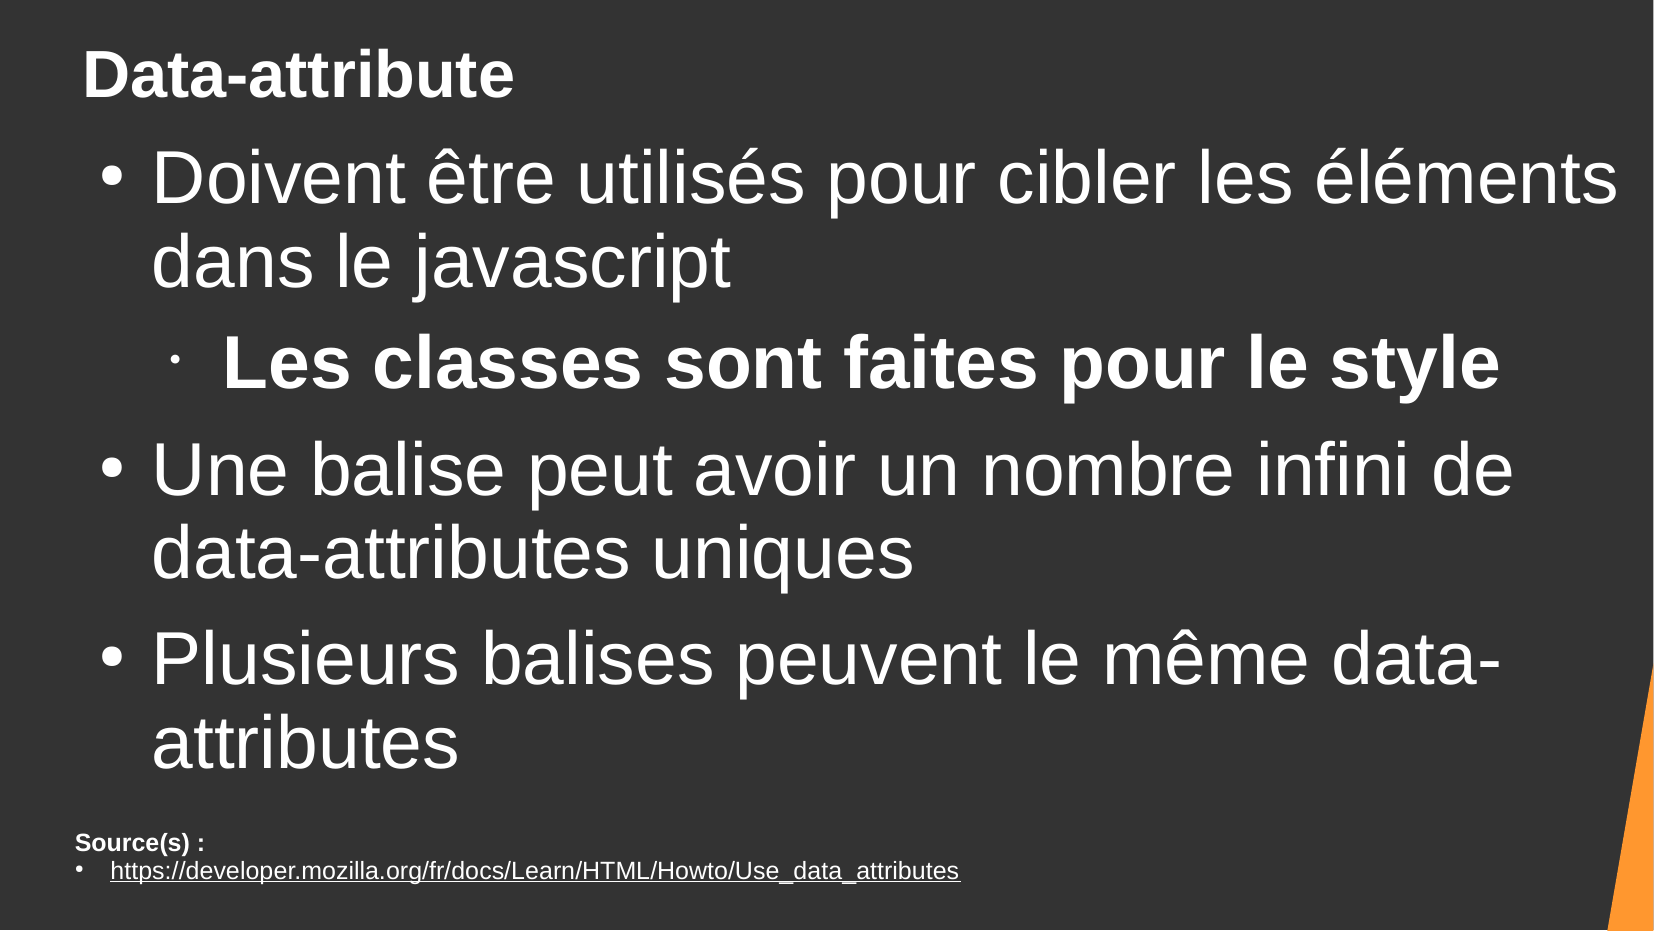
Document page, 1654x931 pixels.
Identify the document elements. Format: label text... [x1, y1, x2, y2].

text_box Source(s) : https://developer.mozilla.org/fr/docs/Learn/HTML/Howto/Use_data_attributes [60, 820, 1583, 920]
list Doivent être utilisés pour cibler les éléments dans le javascript Les classes sont faites pour le style Une balise peut avoir un nombre infini de data-attributes uniques Plusieurs balises peuvent le même data-attributes [80, 135, 1620, 792]
text_box [1607, 660, 1654, 931]
title Data-attribute [82, 37, 1571, 114]
